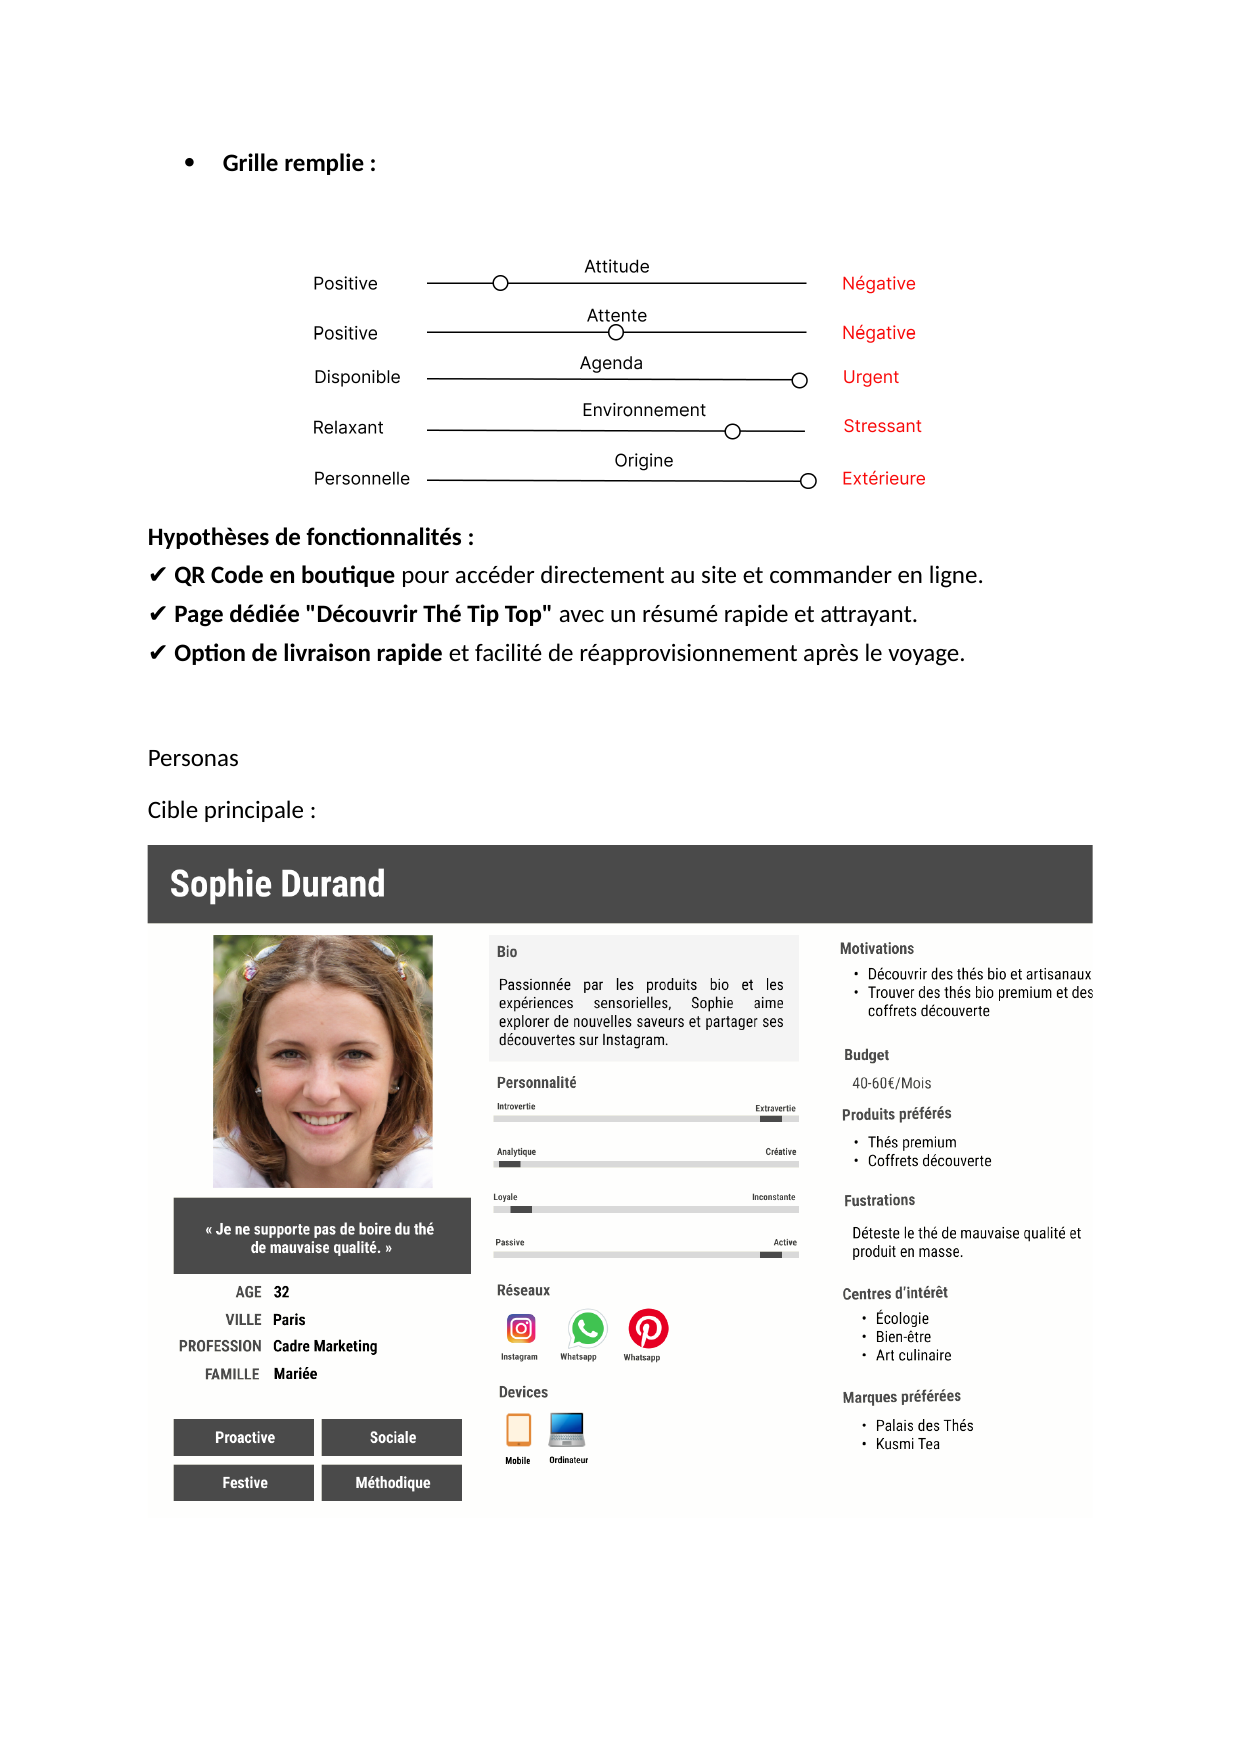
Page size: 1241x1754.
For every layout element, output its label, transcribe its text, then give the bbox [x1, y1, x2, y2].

text Personas [148, 742, 1093, 773]
text Cible principale : [148, 794, 1093, 825]
text Hypothèses de fonctionnalités : ✔ QR Code en boutique pour accéder directement au site et commander en ligne. ✔ Page dédiée "Découvrir Thé Tip Top" avec un résumé rapide et attrayant. ✔ Option de livraison rapide et facilité de réapprovisionnement après le voyage. [148, 521, 1093, 669]
list Grille remplie : [185, 148, 1093, 178]
